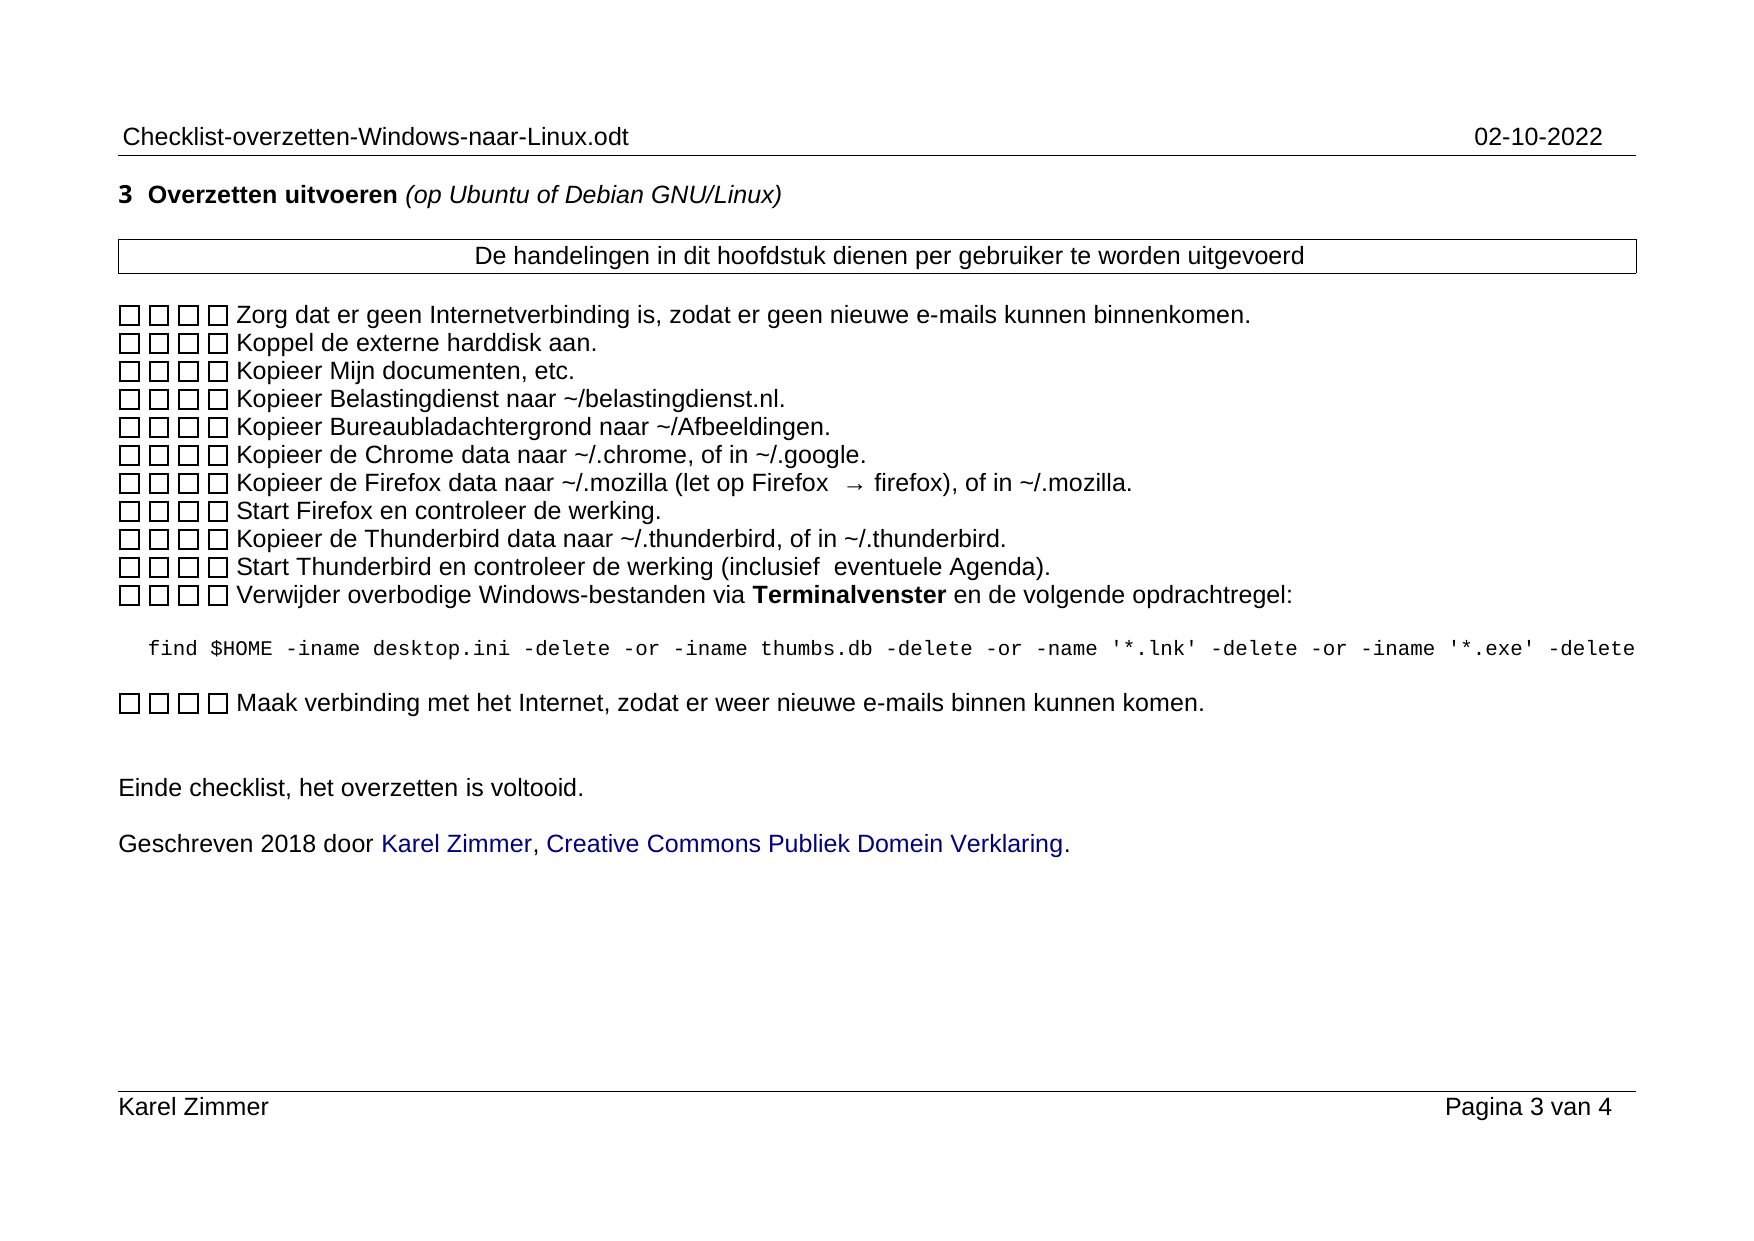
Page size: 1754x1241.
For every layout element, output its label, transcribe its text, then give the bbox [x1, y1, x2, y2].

list De handelingen in dit hoofdstuk dienen per gebruiker te worden uitgevoerd [119, 240, 1636, 273]
list Geschreven 2018 door Karel Zimmer, Creative Commons Publiek Domein Verklaring. [118, 829, 1636, 857]
text Kopieer de Firefox data naar ~/.mozilla (let op Firefox → firefox), of in ~/.mozilla. [118, 469, 1636, 497]
text Verwijder overbodige Windows-bestanden via Terminalvenster en de volgende opdrachtregel: [118, 581, 1636, 637]
text Kopieer Bureaubladachtergrond naar ~/Afbeeldingen. [118, 413, 1636, 441]
list find $HOME -iname desktop.ini -delete -or -iname thumbs.db -delete -or -name '*.lnk' -delete -or -iname '*.exe' -delete [118, 637, 1636, 689]
text Maak verbinding met het Internet, zodat er weer nieuwe e-mails binnen kunnen komen. [118, 689, 1636, 717]
list Einde checklist, het overzetten is voltooid. [118, 745, 1636, 801]
text Start Firefox en controleer de werking. [118, 497, 1636, 525]
text Kopieer Belastingdienst naar ~/belastingdienst.nl. [118, 385, 1636, 413]
list Overzetten uitvoeren (op Ubuntu of Debian GNU/Linux) [118, 177, 1636, 239]
text Koppel de externe harddisk aan. [118, 329, 1636, 357]
text Zorg dat er geen Internetverbinding is, zodat er geen nieuwe e-mails kunnen binnenkomen. [118, 301, 1636, 329]
text Kopieer Mijn documenten, etc. [118, 357, 1636, 385]
text Start Thunderbird en controleer de werking (inclusief eventuele Agenda). [118, 553, 1636, 581]
text Kopieer de Thunderbird data naar ~/.thunderbird, of in ~/.thunderbird. [118, 525, 1636, 553]
text Kopieer de Chrome data naar ~/.chrome, of in ~/.google. [118, 441, 1636, 469]
